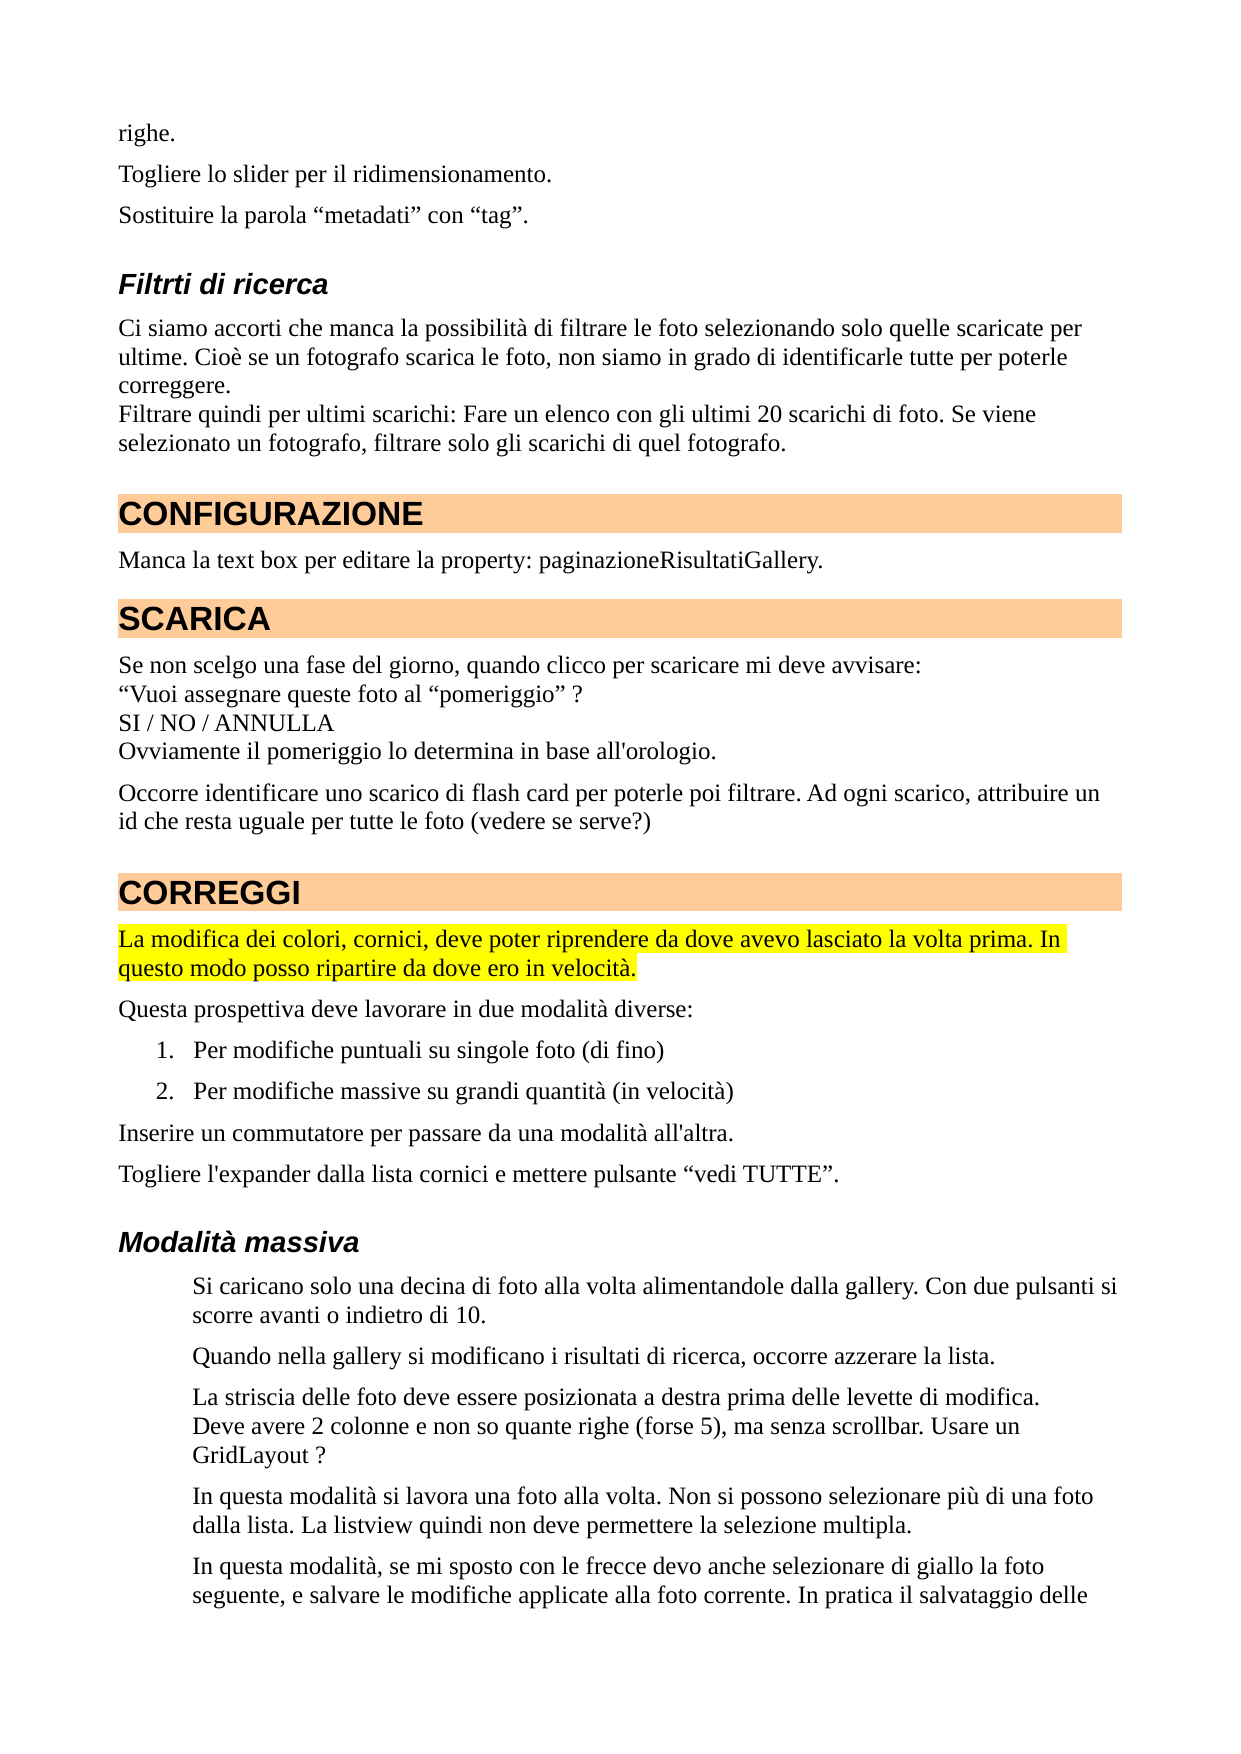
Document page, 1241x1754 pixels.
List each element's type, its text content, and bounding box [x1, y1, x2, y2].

subtitle CORREGGI [118, 873, 1122, 911]
text In questa modalità, se mi sposto con le frecce devo anche selezionare di giallo la foto seguente, e salvare le modifiche applicate alla foto corrente. In pratica il salvataggio delle [192, 1551, 1122, 1609]
text Occorre identificare uno scarico di flash card per poterle poi filtrare. Ad ogni scarico, attribuire un id che resta uguale per tutte le foto (vedere se serve?) [118, 778, 1122, 835]
subtitle SCARICA [118, 599, 1122, 638]
text Inserire un commutatore per passare da una modalità all'altra. [118, 1118, 1122, 1146]
text Togliere lo slider per il ridimensionamento. [118, 159, 1122, 188]
text Questa prospettiva deve lavorare in due modalità diverse: [118, 994, 1122, 1023]
text Se non scelgo una fase del giorno, quando clicco per scaricare mi deve avvisare: “Vuoi assegnare queste foto al “pomeriggio” ? SI / NO / ANNULLA Ovviamente il pomeriggio lo determina in base all'orologio. [118, 650, 1122, 765]
subtitle Modalità massiva [118, 1225, 1122, 1259]
text Togliere l'expander dalla lista cornici e mettere pulsante “vedi TUTTE”. [118, 1159, 1122, 1188]
text La striscia delle foto deve essere posizionata a destra prima delle levette di modifica. Deve avere 2 colonne e non so quante righe (forse 5), ma senza scrollbar. Usare un GridLayout ? [192, 1382, 1122, 1469]
list Per modifiche massive su grandi quantità (in velocità) [156, 1076, 1122, 1105]
list Per modifiche puntuali su singole foto (di fino) [156, 1035, 1122, 1064]
text In questa modalità si lavora una foto alla volta. Non si possono selezionare più di una foto dalla lista. La listview quindi non deve permettere la selezione multipla. [192, 1481, 1122, 1539]
subtitle CONFIGURAZIONE [118, 494, 1122, 533]
text Si caricano solo una decina di foto alla volta alimentandole dalla gallery. Con due pulsanti si scorre avanti o indietro di 10. [192, 1271, 1122, 1329]
text righe. [118, 118, 1122, 147]
text La modifica dei colori, cornici, deve poter riprendere da dove avevo lasciato la volta prima. In questo modo posso ripartire da dove ero in velocità. [118, 924, 1122, 981]
subtitle Filtrti di ricerca [118, 267, 1122, 300]
text Ci siamo accorti che manca la possibilità di filtrare le foto selezionando solo quelle scaricate per ultime. Cioè se un fotografo scarica le foto, non siamo in grado di identificarle tutte per poterle correggere. Filtrare quindi per ultimi scarichi: Fare un elenco con gli ultimi 20 scarichi di foto. Se viene selezionato un fotografo, filtrare solo gli scarichi di quel fotografo. [118, 313, 1122, 457]
text Manca la text box per editare la property: paginazioneRisultatiGallery. [118, 545, 1122, 574]
text Sostituire la parola “metadati” con “tag”. [118, 201, 1122, 229]
text Quando nella gallery si modificano i risultati di ricerca, occorre azzerare la lista. [192, 1341, 1122, 1370]
